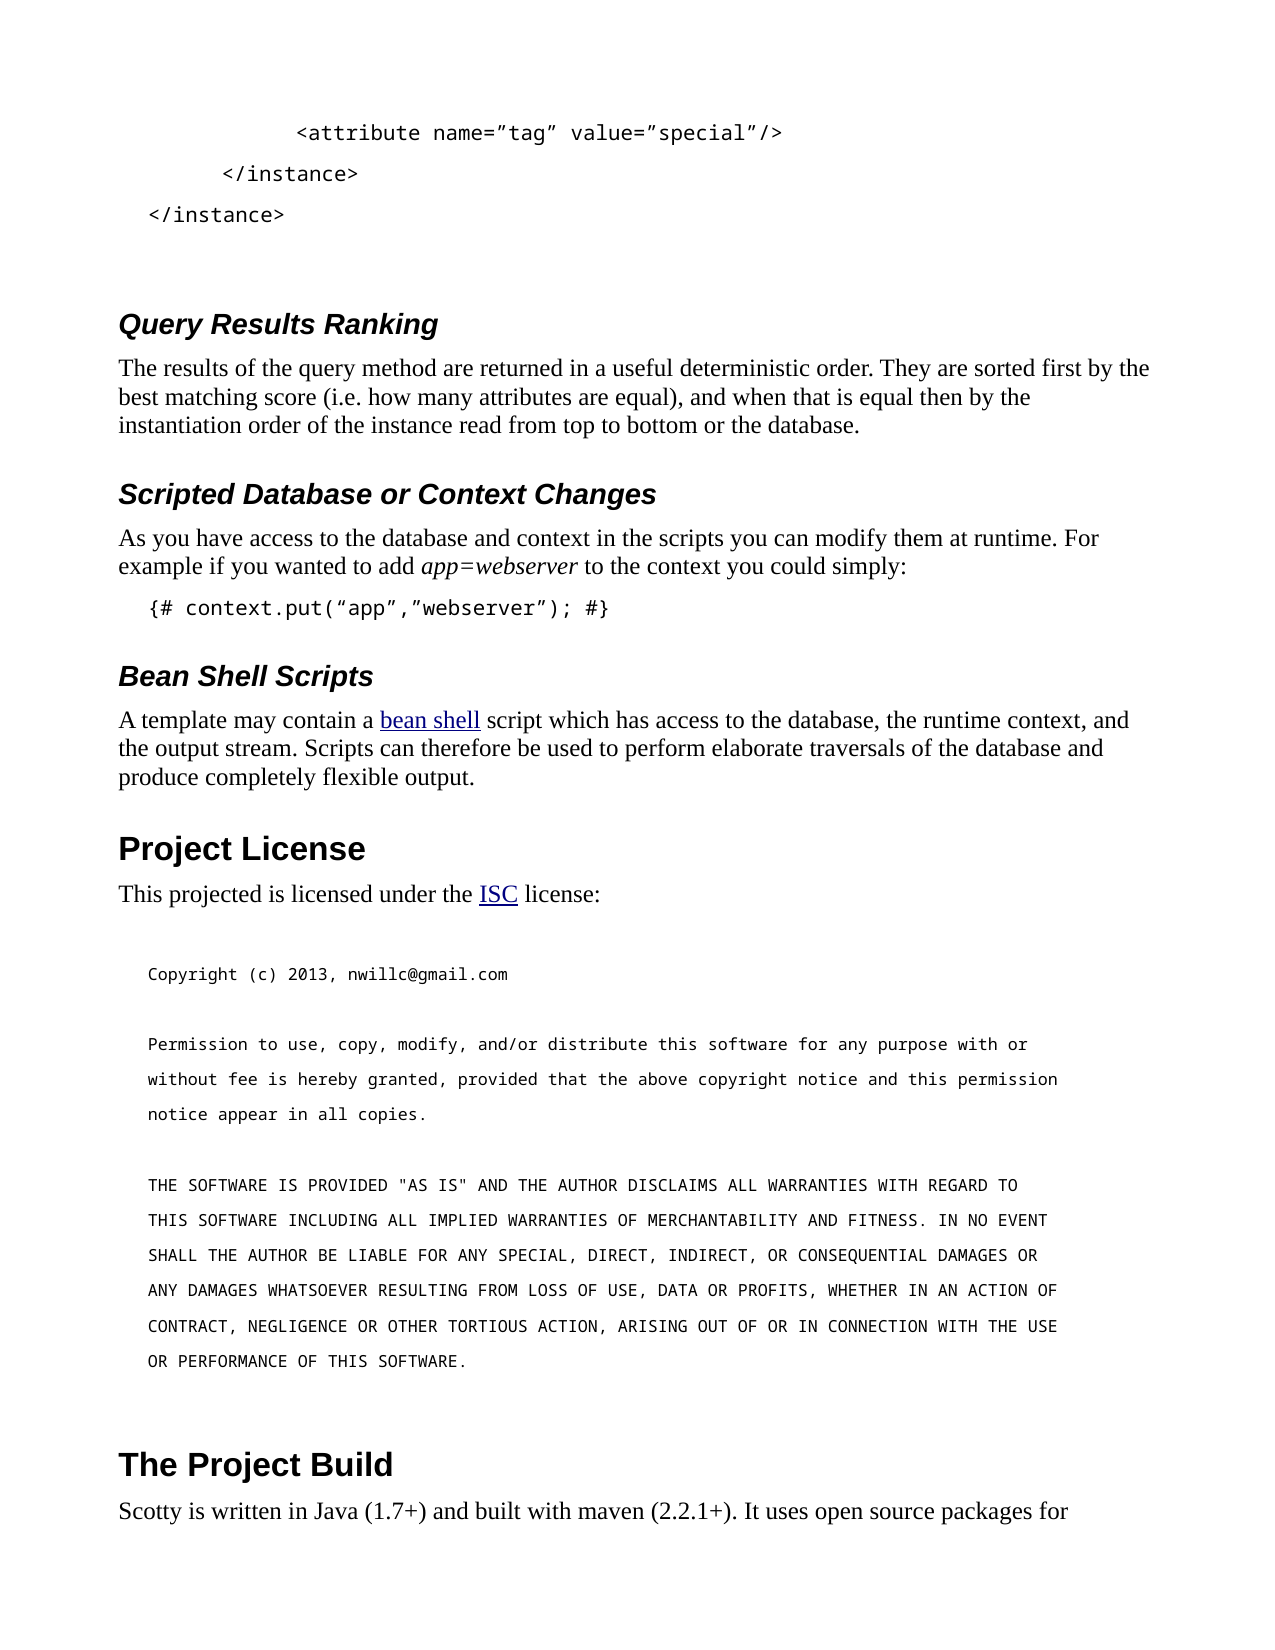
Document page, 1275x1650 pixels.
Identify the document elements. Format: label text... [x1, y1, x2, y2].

text Scotty is written in Java (1.7+) and built with maven (2.2.1+). It uses open source packages for [118, 1496, 1157, 1525]
text <attribute name=”tag” value=”special”/> [148, 118, 1157, 147]
text ANY DAMAGES WHATSOEVER RESULTING FROM LOSS OF USE, DATA OR PROFITS, WHETHER IN AN ACTION OF [148, 1279, 1157, 1302]
text </instance> [148, 200, 1157, 228]
text This projected is licensed under the ISC license: [118, 879, 1157, 908]
text THE SOFTWARE IS PROVIDED "AS IS" AND THE AUTHOR DISCLAIMS ALL WARRANTIES WITH REGARD TO [148, 1173, 1157, 1196]
text As you have access to the database and context in the scripts you can modify them at runtime. For example if you wanted to add app=webserver to the context you could simply: [118, 523, 1157, 580]
text A template may contain a bean shell script which has access to the database, the runtime context, and the output stream. Scripts can therefore be used to perform elaborate traversals of the database and produce completely flexible output. [118, 705, 1157, 791]
text without fee is hereby granted, provided that the above copyright notice and this permission [148, 1068, 1157, 1090]
text SHALL THE AUTHOR BE LIABLE FOR ANY SPECIAL, DIRECT, INDIRECT, OR CONSEQUENTIAL DAMAGES OR [148, 1244, 1157, 1266]
subtitle Scripted Database or Context Changes [118, 477, 1157, 510]
subtitle Bean Shell Scripts [118, 659, 1157, 692]
text Permission to use, copy, modify, and/or distribute this software for any purpose with or [148, 1032, 1157, 1055]
text OR PERFORMANCE OF THIS SOFTWARE. [148, 1349, 1157, 1372]
text notice appear in all copies. [148, 1103, 1157, 1126]
text THIS SOFTWARE INCLUDING ALL IMPLIED WARRANTIES OF MERCHANTABILITY AND FITNESS. IN NO EVENT [148, 1208, 1157, 1231]
text </instance> [148, 159, 1157, 187]
subtitle Query Results Ranking [118, 307, 1157, 340]
subtitle Project License [118, 828, 1157, 867]
subtitle The Project Build [118, 1445, 1157, 1483]
text The results of the query method are returned in a useful deterministic order. They are sorted first by the best matching score (i.e. how many attributes are equal), and when that is equal then by the instantiation order of the instance read from top to bottom or the database. [118, 353, 1157, 439]
text {# context.put(“app”,”webserver”); #} [148, 593, 1157, 621]
text Copyright (c) 2013, nwillc@gmail.com [148, 962, 1157, 985]
text CONTRACT, NEGLIGENCE OR OTHER TORTIOUS ACTION, ARISING OUT OF OR IN CONNECTION WITH THE USE [148, 1314, 1157, 1337]
